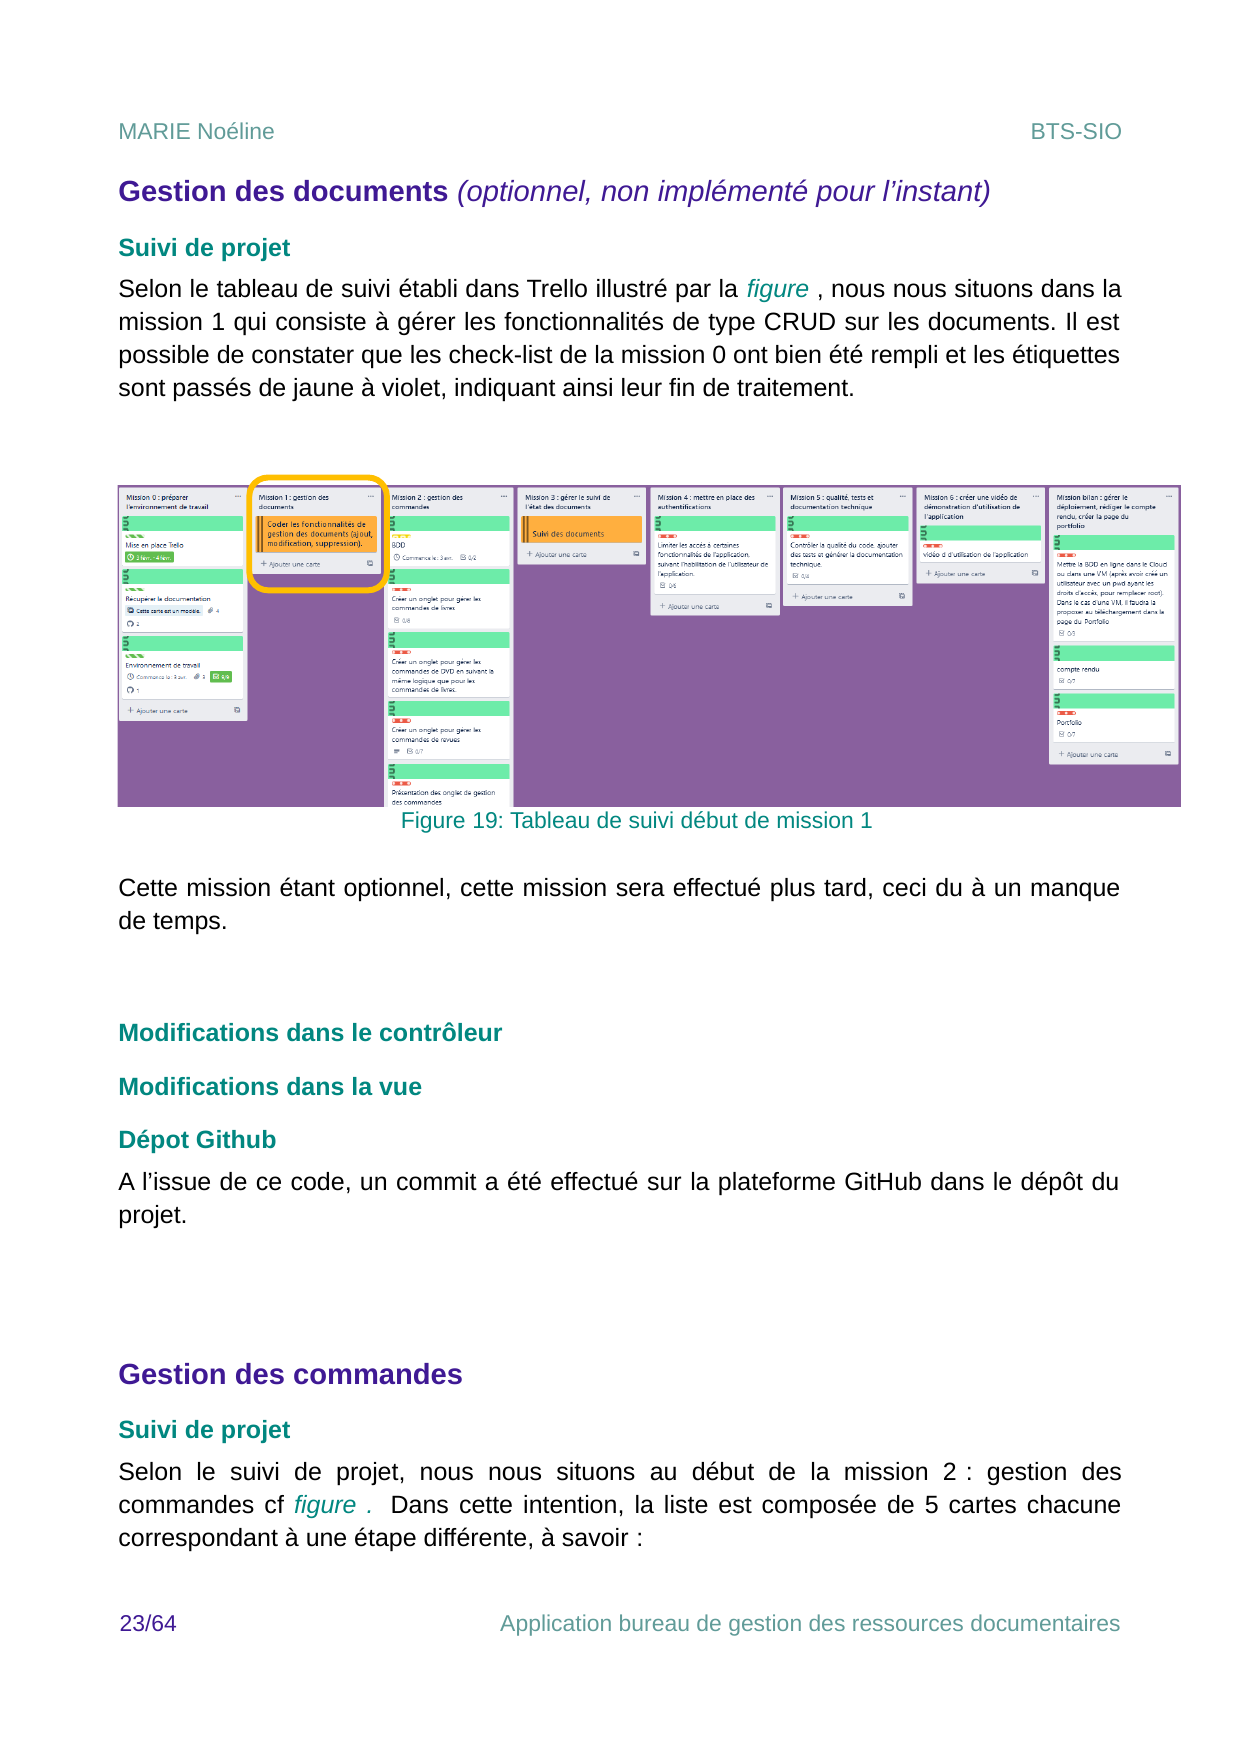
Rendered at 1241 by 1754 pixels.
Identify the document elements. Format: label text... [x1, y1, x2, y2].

text Cette mission étant optionnel, cette mission sera effectué plus tard, ceci du à un manque de temps. [118, 873, 1122, 935]
text A l’issue de ce code, un commit a été effectué sur la plateforme GitHub dans le dépôt du projet. [118, 1167, 1122, 1228]
text Selon le suivi de projet, nous nous situons au début de la mission 2 : gestion des commandes cf figure . Dans cette intention, la liste est composée de 5 cartes chacune correspondant à une étape différente, à savoir : [118, 1457, 1122, 1552]
text Selon le tableau de suivi établi dans Trello illustré par la figure , nous nous situons dans la mission 1 qui consiste à gérer les fonctionnalités de type CRUD sur les documents. Il est possible de constater que les check-list de la mission 0 ont bien été rempli et les étiquettes sont passés de jaune à violet, indiquant ainsi leur fin de traitement. [118, 274, 1122, 402]
subtitle Suivi de projet [118, 232, 1122, 261]
subtitle Modifications dans le contrôleur [118, 1018, 1122, 1047]
text Figure 19: Tableau de suivi début de mission 1 [105, 807, 1168, 833]
subtitle Gestion des documents (optionnel, non implémenté pour l’instant) [118, 174, 1122, 207]
subtitle Modifications dans la vue [118, 1072, 1122, 1100]
picture [117, 485, 1181, 807]
subtitle Suivi de projet [118, 1416, 1122, 1444]
picture [253, 485, 383, 587]
subtitle Gestion des commandes [118, 1357, 1122, 1391]
subtitle Dépot Github [118, 1125, 1122, 1154]
